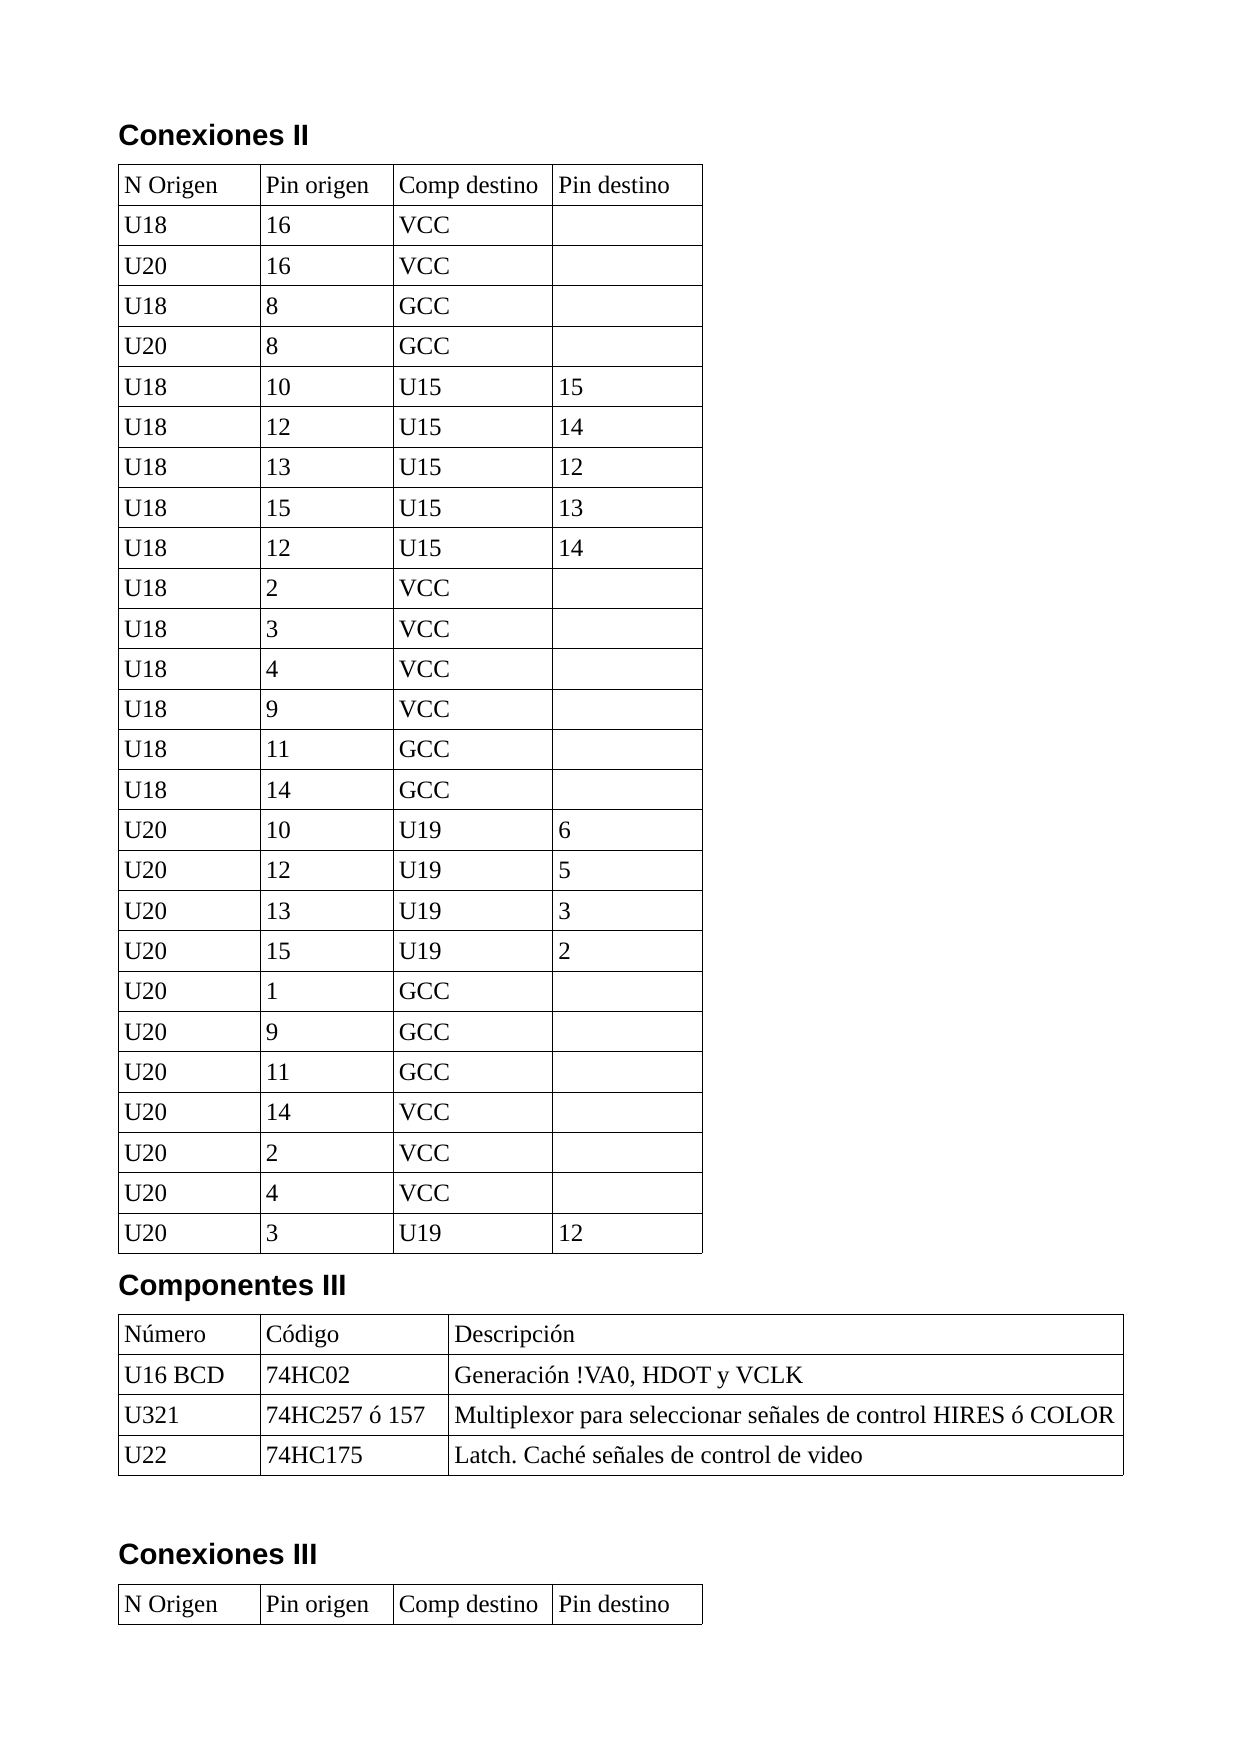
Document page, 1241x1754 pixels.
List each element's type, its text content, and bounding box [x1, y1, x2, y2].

table_cell 16 [261, 246, 393, 285]
table_cell 1 [261, 972, 393, 1011]
table_cell 3 [261, 1214, 393, 1253]
table_cell U18 [119, 407, 260, 447]
table_cell U20 [119, 810, 260, 850]
table_cell [553, 1133, 702, 1172]
table_cell U18 [119, 730, 260, 769]
table_cell 14 [261, 770, 393, 809]
table_cell U19 [394, 891, 552, 930]
table_cell 74HC175 [261, 1436, 448, 1475]
table_cell 12 [553, 448, 702, 487]
table_cell U15 [394, 448, 552, 487]
table_cell [553, 770, 702, 809]
table_cell Generación !VA0, HDOT y VCLK [449, 1355, 1123, 1394]
table_cell 14 [553, 528, 702, 567]
table_cell 12 [553, 1214, 702, 1253]
table_cell GCC [394, 1052, 552, 1092]
table_cell VCC [394, 1133, 552, 1172]
table_cell U20 [119, 246, 260, 285]
table_cell 4 [261, 649, 393, 688]
table_cell [553, 246, 702, 285]
table_cell GCC [394, 730, 552, 769]
table_header Descripción [449, 1315, 1123, 1354]
table_cell [553, 972, 702, 1011]
table_cell U19 [394, 810, 552, 850]
table_cell U20 [119, 1214, 260, 1253]
table_cell GCC [394, 972, 552, 1011]
table_cell 74HC257 ó 157 [261, 1395, 448, 1435]
table_cell U19 [394, 1214, 552, 1253]
table_cell 15 [261, 488, 393, 527]
table_cell U20 [119, 1052, 260, 1092]
table_cell 15 [261, 931, 393, 971]
table_header Comp destino [394, 1585, 552, 1624]
table_cell 6 [553, 810, 702, 850]
table_header N Origen [119, 165, 260, 205]
table_cell VCC [394, 1173, 552, 1212]
table_cell VCC [394, 609, 552, 648]
table_cell GCC [394, 327, 552, 366]
table_cell 2 [261, 1133, 393, 1172]
table_cell [553, 649, 702, 688]
table_cell [553, 730, 702, 769]
table_cell U18 [119, 448, 260, 487]
table_cell VCC [394, 649, 552, 688]
table_cell [553, 1052, 702, 1092]
table_cell U20 [119, 1012, 260, 1051]
table_cell 12 [261, 851, 393, 890]
table_cell U18 [119, 286, 260, 326]
table_cell U22 [119, 1436, 260, 1475]
subtitle Componentes III [118, 1267, 1122, 1301]
table_cell U20 [119, 1133, 260, 1172]
table_cell U321 [119, 1395, 260, 1435]
table_cell U18 [119, 770, 260, 809]
table_cell 13 [553, 488, 702, 527]
table_cell U16 BCD [119, 1355, 260, 1394]
table_cell VCC [394, 690, 552, 729]
table_cell 13 [261, 891, 393, 930]
subtitle Conexiones III [118, 1537, 1122, 1571]
table_cell 9 [261, 690, 393, 729]
table_cell 74HC02 [261, 1355, 448, 1394]
table_cell 11 [261, 1052, 393, 1092]
table_cell U20 [119, 1093, 260, 1132]
table_cell VCC [394, 569, 552, 608]
table_cell 13 [261, 448, 393, 487]
table_header N Origen [119, 1585, 260, 1624]
table_cell 5 [553, 851, 702, 890]
table_cell VCC [394, 206, 552, 245]
table_cell VCC [394, 246, 552, 285]
table_cell U15 [394, 407, 552, 447]
table_cell U18 [119, 609, 260, 648]
table_cell GCC [394, 770, 552, 809]
table_cell 14 [261, 1093, 393, 1132]
table_cell U20 [119, 851, 260, 890]
table_cell U20 [119, 327, 260, 366]
table_cell U18 [119, 367, 260, 406]
table_cell [553, 327, 702, 366]
table_cell 8 [261, 327, 393, 366]
table_cell 11 [261, 730, 393, 769]
table_cell Multiplexor para seleccionar señales de control HIRES ó COLOR [449, 1395, 1123, 1435]
table_cell [553, 690, 702, 729]
table_cell GCC [394, 1012, 552, 1051]
table_cell VCC [394, 1093, 552, 1132]
table_cell 12 [261, 407, 393, 447]
table_cell [553, 206, 702, 245]
table_cell 16 [261, 206, 393, 245]
table_cell U19 [394, 931, 552, 971]
table_header Pin destino [553, 1585, 702, 1624]
table_cell [553, 1173, 702, 1212]
table_cell [553, 286, 702, 326]
table_cell U18 [119, 649, 260, 688]
table_cell [553, 609, 702, 648]
table_cell 14 [553, 407, 702, 447]
table_cell 4 [261, 1173, 393, 1212]
table_cell 12 [261, 528, 393, 567]
table_header Pin origen [261, 1585, 393, 1624]
table_cell Latch. Caché señales de control de video [449, 1436, 1123, 1475]
table_cell [553, 1093, 702, 1132]
table_cell GCC [394, 286, 552, 326]
table_header Código [261, 1315, 448, 1354]
subtitle Conexiones II [118, 118, 1122, 152]
table_cell [553, 1012, 702, 1051]
table_cell 15 [553, 367, 702, 406]
table_cell 2 [261, 569, 393, 608]
table_cell U20 [119, 1173, 260, 1212]
table_cell U19 [394, 851, 552, 890]
table_cell U15 [394, 488, 552, 527]
table_header Comp destino [394, 165, 552, 205]
table_cell U15 [394, 528, 552, 567]
table_cell U18 [119, 488, 260, 527]
table_cell U18 [119, 528, 260, 567]
table_cell U18 [119, 569, 260, 608]
table_cell 3 [261, 609, 393, 648]
table_header Número [119, 1315, 260, 1354]
table_cell U20 [119, 931, 260, 971]
table_cell U20 [119, 972, 260, 1011]
table_header Pin origen [261, 165, 393, 205]
table_cell 8 [261, 286, 393, 326]
table_cell 2 [553, 931, 702, 971]
table_cell 9 [261, 1012, 393, 1051]
table_cell U20 [119, 891, 260, 930]
table_cell U18 [119, 206, 260, 245]
table_cell U18 [119, 690, 260, 729]
table_cell [553, 569, 702, 608]
table_cell 10 [261, 810, 393, 850]
table_header Pin destino [553, 165, 702, 205]
table_cell 10 [261, 367, 393, 406]
table_cell 3 [553, 891, 702, 930]
table_cell U15 [394, 367, 552, 406]
